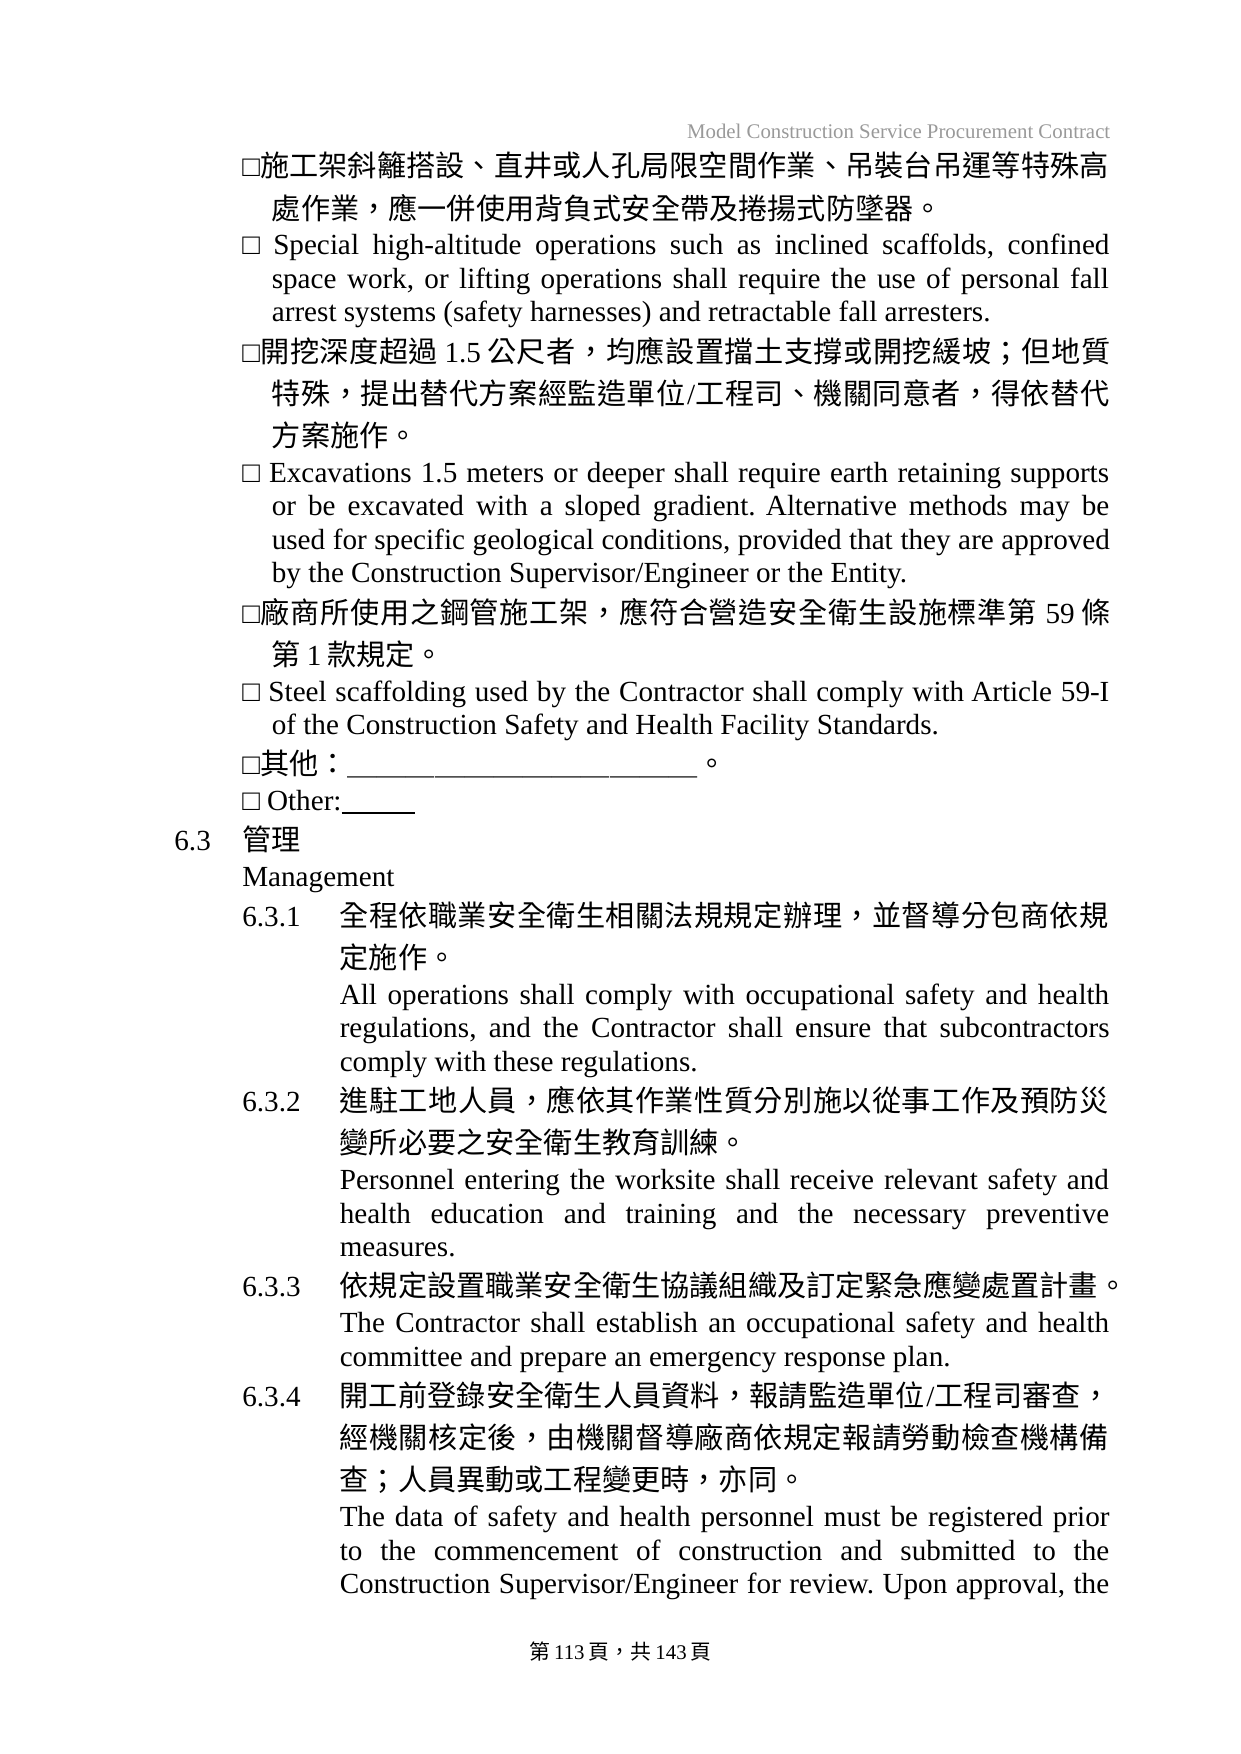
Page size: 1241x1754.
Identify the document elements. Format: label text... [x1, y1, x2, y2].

text All operations shall comply with occupational safety and health regulations, and the Contractor shall ensure that subcontractors comply with these regulations. [339, 977, 1110, 1078]
list 管理 [174, 817, 1110, 859]
text □開挖深度超過1.5公尺者，均應設置擋土支撐或開挖緩坡；但地質特殊，提出替代方案經監造單位/工程司、機關同意者，得依替代方案施作。 [242, 328, 1110, 455]
text Management [242, 859, 1110, 892]
text □ Excavations 1.5 meters or deeper shall require earth retaining supports or be excavated with a sloped gradient. Alternative methods may be used for specific geological conditions, provided that they are approved by the Construction Supervisor/Engineer or the Entity. [242, 455, 1110, 589]
list 依規定設置職業安全衛生協議組織及訂定緊急應變處置計畫。 [242, 1263, 1110, 1305]
list 全程依職業安全衛生相關法規規定辦理，並督導分包商依規定施作。 [242, 892, 1110, 977]
text The data of safety and health personnel must be registered prior to the commencement of construction and submitted to the Construction Supervisor/Engineer for review. Upon approval, the [339, 1499, 1110, 1600]
list 開工前登錄安全衛生人員資料，報請監造單位/工程司審查，經機關核定後，由機關督導廠商依規定報請勞動檢查機構備查；人員異動或工程變更時，亦同。 [242, 1372, 1110, 1499]
text □ Other: [242, 783, 1110, 817]
text □ Steel scaffolding used by the Contractor shall comply with Article 59-I of the Construction Safety and Health Facility Standards. [242, 674, 1110, 741]
text □施工架斜籬搭設、直井或人孔局限空間作業、吊裝台吊運等特殊高處作業，應一併使用背負式安全帶及捲揚式防墜器。 [242, 143, 1110, 227]
text □ Special high-altitude operations such as inclined scaffolds, confined space work, or lifting operations shall require the use of personal fall arrest systems (safety harnesses) and retractable fall arresters. [242, 227, 1110, 328]
text Personnel entering the worksite shall receive relevant safety and health education and training and the necessary preventive measures. [339, 1162, 1110, 1263]
text □其他：＿＿＿＿＿＿＿＿＿＿＿＿。 [242, 741, 1110, 783]
text The Contractor shall establish an occupational safety and health committee and prepare an emergency response plan. [339, 1305, 1110, 1372]
text □廠商所使用之鋼管施工架，應符合營造安全衛生設施標準第59條第1款規定。 [242, 589, 1110, 674]
list 進駐工地人員，應依其作業性質分別施以從事工作及預防災變所必要之安全衛生教育訓練。 [242, 1078, 1110, 1162]
